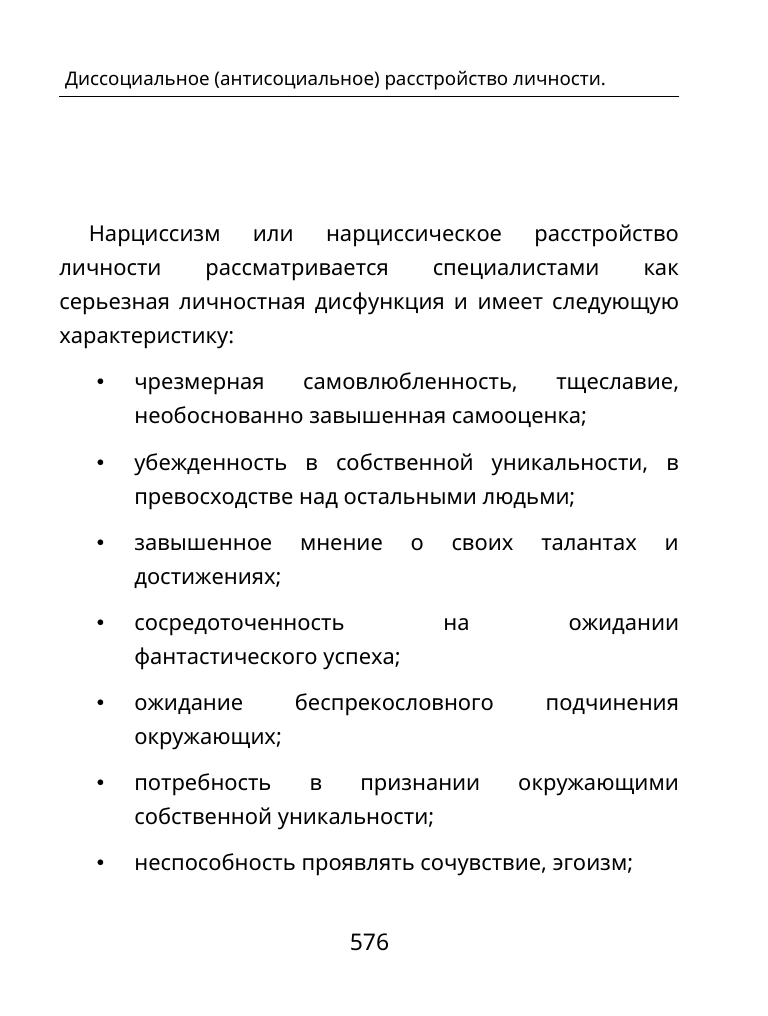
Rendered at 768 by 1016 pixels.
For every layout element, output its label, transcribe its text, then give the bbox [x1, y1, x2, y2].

list завышенное мнение о своих талантах и достижениях; [97, 527, 679, 591]
text Нарциссизм или нарциссическое расстройство личности рассматривается специалистами как серьезная личностная дисфункция и имеет следующую характеристику: [59, 218, 679, 350]
list потребность в признании окружающими собственной уникальности; [97, 767, 679, 831]
list убежденность в собственной уникальности, в превосходстве над остальными людьми; [97, 446, 679, 510]
list ожидание беспрекословного подчинения окружающих; [97, 687, 679, 751]
list сосредоточенность на ожидании фантастического успеха; [97, 607, 679, 671]
list чрезмерная самовлюбленность, тщеславие, необоснованно завышенная самооценка; [97, 366, 679, 430]
list неспособность проявлять сочувствие, эгоизм; [97, 847, 679, 877]
